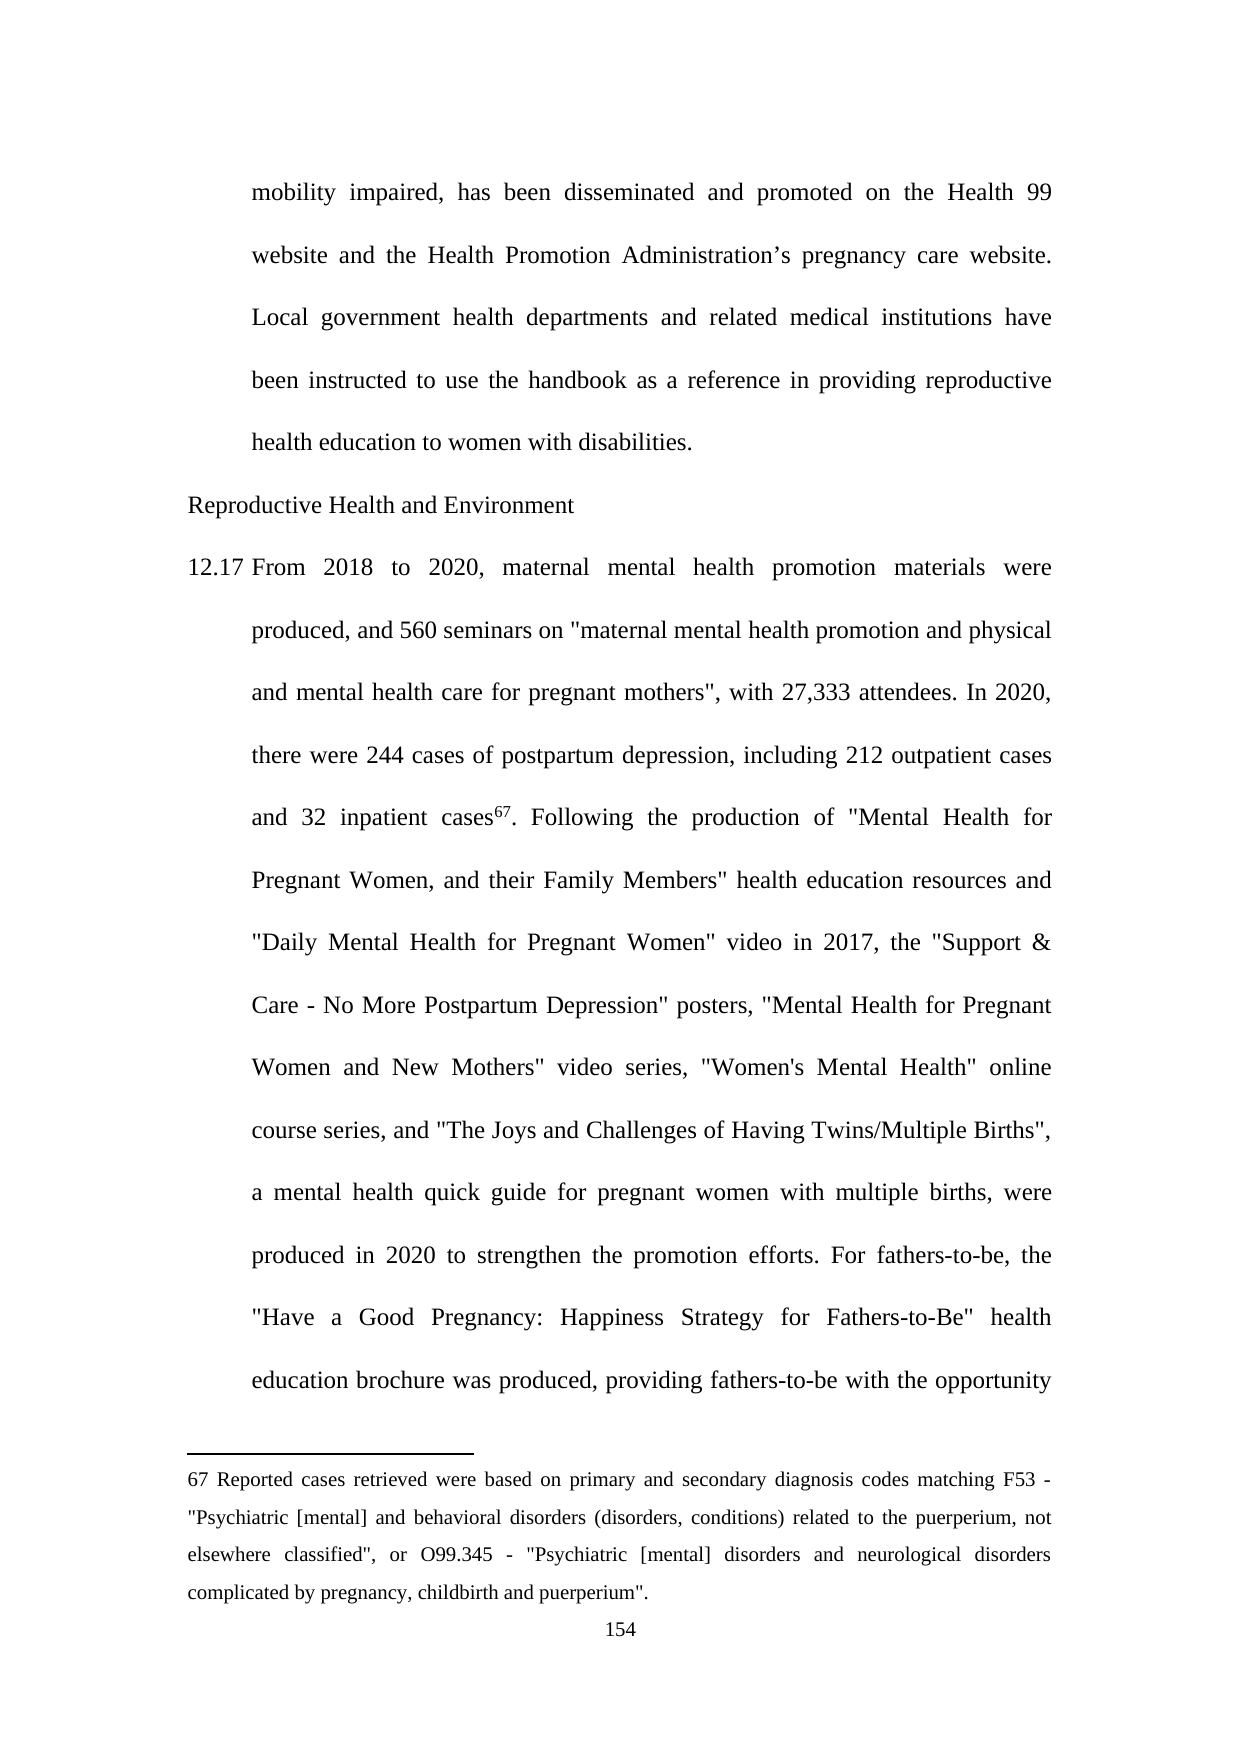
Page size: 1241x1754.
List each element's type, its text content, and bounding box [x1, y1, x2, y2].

text Reproductive Health and Environment [187, 462, 1053, 525]
list From 2018 to 2020, maternal mental health promotion materials were produced, and 560 seminars on "maternal mental health promotion and physical and mental health care for pregnant mothers", with 27,333 attendees. In 2020, there were 244 cases of postpartum depression, including 212 outpatient cases and 32 inpatient cases. Following the production of "Mental Health for Pregnant Women, and their Family Members" health education resources and "Daily Mental Health for Pregnant Women" video in 2017, the "Support & Care - No More Postpartum Depression" posters, "Mental Health for Pregnant Women and New Mothers" video series, "Women's Mental Health" online course series, and "The Joys and Challenges of Having Twins/Multiple Births", a mental health quick guide for pregnant women with multiple births, were produced in 2020 to strengthen the promotion efforts. For fathers-to-be, the "Have a Good Pregnancy: Happiness Strategy for Fathers-to-Be" health education brochure was produced, providing fathers-to-be with the opportunity [187, 525, 1053, 1400]
list Reported cases retrieved were based on primary and secondary diagnosis codes matching F53 - "Psychiatric [mental] and behavioral disorders (disorders, conditions) related to the puerperium, not elsewhere classified", or O99.345 - "Psychiatric [mental] disorders and neurological disorders complicated by pregnancy, childbirth and puerperium". [187, 1454, 1053, 1604]
list mobility impaired, has been disseminated and promoted on the Health 99 website and the Health Promotion Administration’s pregnancy care website. Local government health departments and related medical institutions have been instructed to use the handbook as a reference in providing reproductive health education to women with disabilities. [187, 150, 1053, 462]
